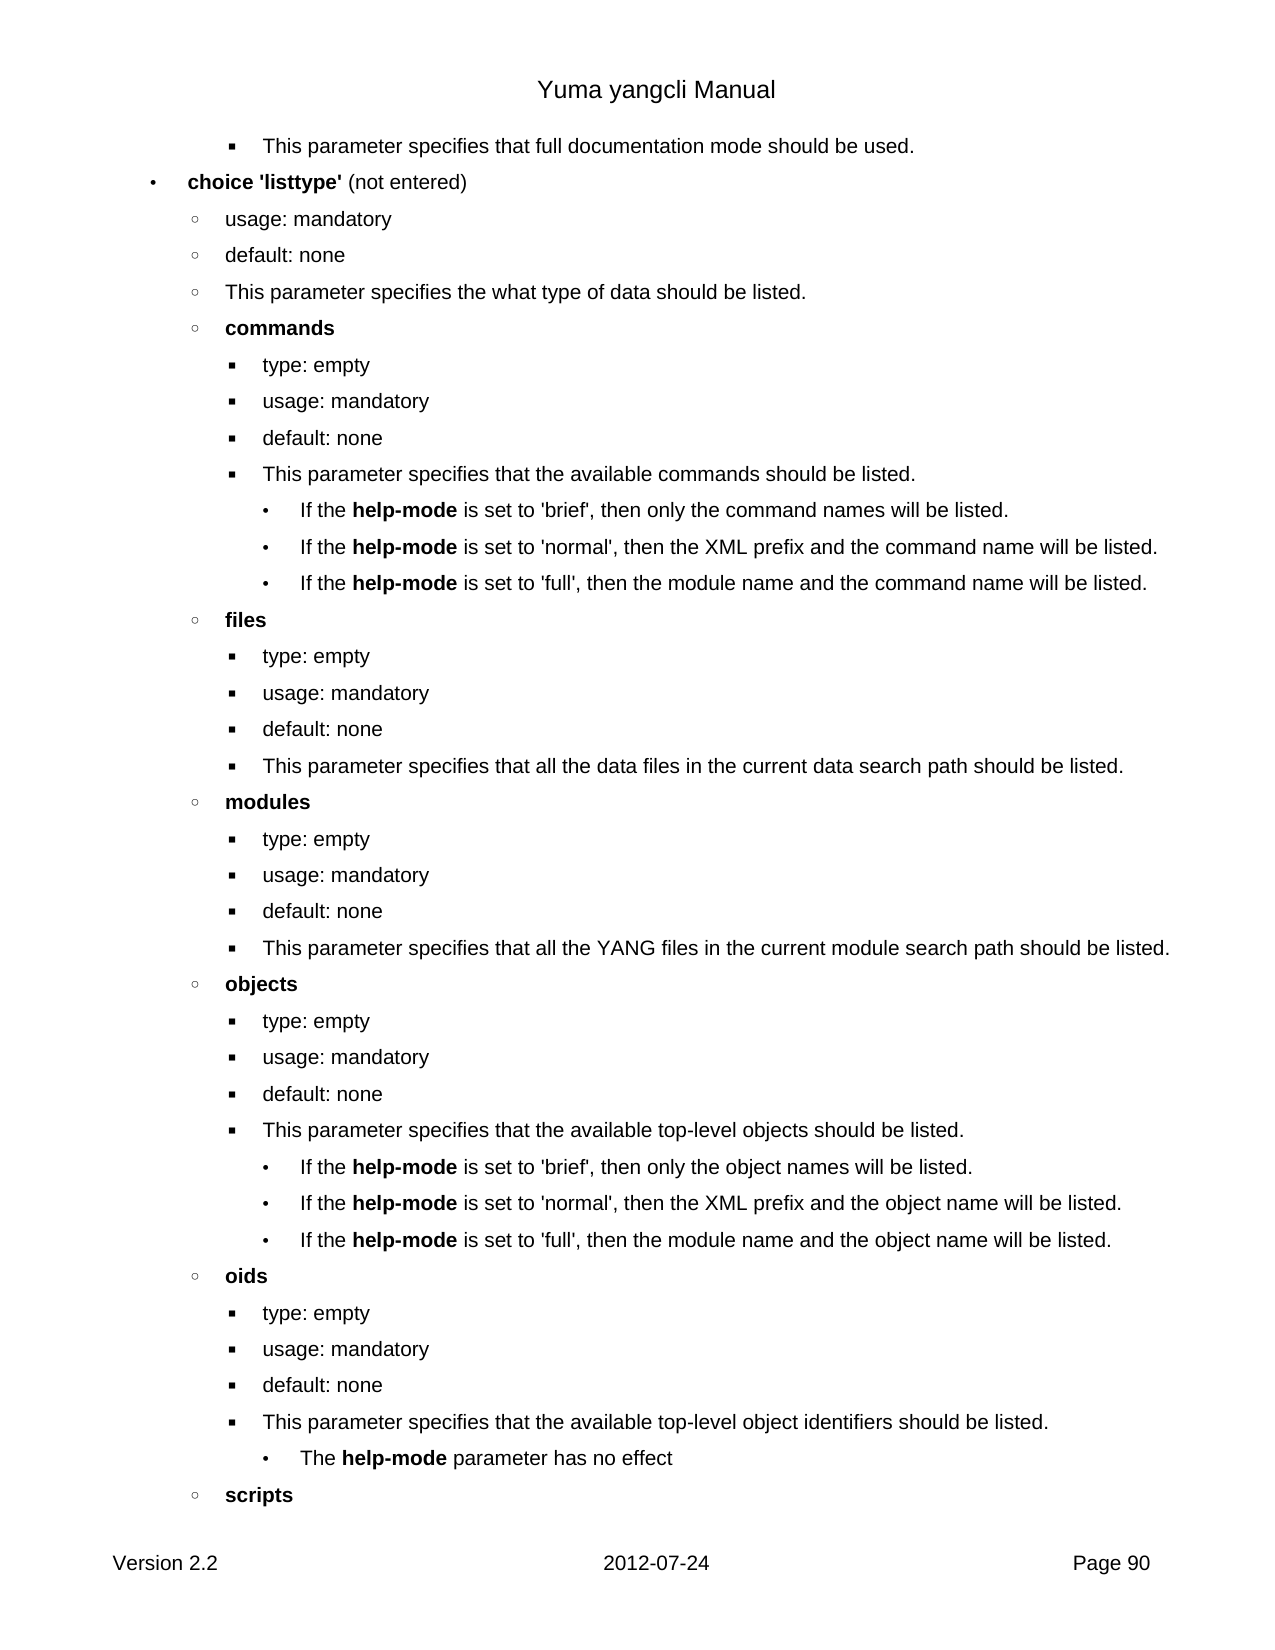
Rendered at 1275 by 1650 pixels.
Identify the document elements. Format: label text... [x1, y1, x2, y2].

list If the help-mode is set to 'full', then the module name and the command name will be listed. [262, 571, 1200, 595]
list usage: mandatory [187, 207, 1200, 231]
list This parameter specifies the what type of data should be listed. [187, 279, 1200, 303]
list choice 'listtype' (not entered) [150, 170, 1200, 194]
list default: none [225, 717, 1200, 741]
list type: empty [225, 1300, 1200, 1324]
list default: none [187, 243, 1200, 267]
list If the help-mode is set to 'normal', then the XML prefix and the object name will be listed. [262, 1191, 1200, 1215]
list type: empty [225, 352, 1200, 376]
list default: none [225, 1373, 1200, 1397]
list type: empty [225, 1009, 1200, 1033]
list commands [187, 316, 1200, 340]
list This parameter specifies that the available top-level object identifiers should be listed. [225, 1410, 1200, 1434]
list This parameter specifies that full documentation mode should be used. [225, 134, 1200, 158]
list This parameter specifies that all the YANG files in the current module search path should be listed. [225, 936, 1200, 960]
list usage: mandatory [225, 1045, 1200, 1069]
list type: empty [225, 826, 1200, 850]
list default: none [225, 1082, 1200, 1106]
list usage: mandatory [225, 681, 1200, 704]
list This parameter specifies that the available top-level objects should be listed. [225, 1118, 1200, 1142]
list This parameter specifies that all the data files in the current data search path should be listed. [225, 753, 1200, 777]
list default: none [225, 899, 1200, 923]
list usage: mandatory [225, 1337, 1200, 1361]
list objects [187, 972, 1200, 996]
list If the help-mode is set to 'full', then the module name and the object name will be listed. [262, 1227, 1200, 1251]
list If the help-mode is set to 'brief', then only the object names will be listed. [262, 1154, 1200, 1178]
list usage: mandatory [225, 389, 1200, 413]
list oids [187, 1264, 1200, 1288]
list modules [187, 790, 1200, 814]
list If the help-mode is set to 'normal', then the XML prefix and the command name will be listed. [262, 535, 1200, 559]
list If the help-mode is set to 'brief', then only the command names will be listed. [262, 498, 1200, 522]
list files [187, 608, 1200, 632]
list This parameter specifies that the available commands should be listed. [225, 462, 1200, 486]
list type: empty [225, 644, 1200, 668]
list The help-mode parameter has no effect [262, 1446, 1200, 1470]
list usage: mandatory [225, 863, 1200, 887]
list default: none [225, 425, 1200, 449]
list scripts [187, 1483, 1200, 1507]
